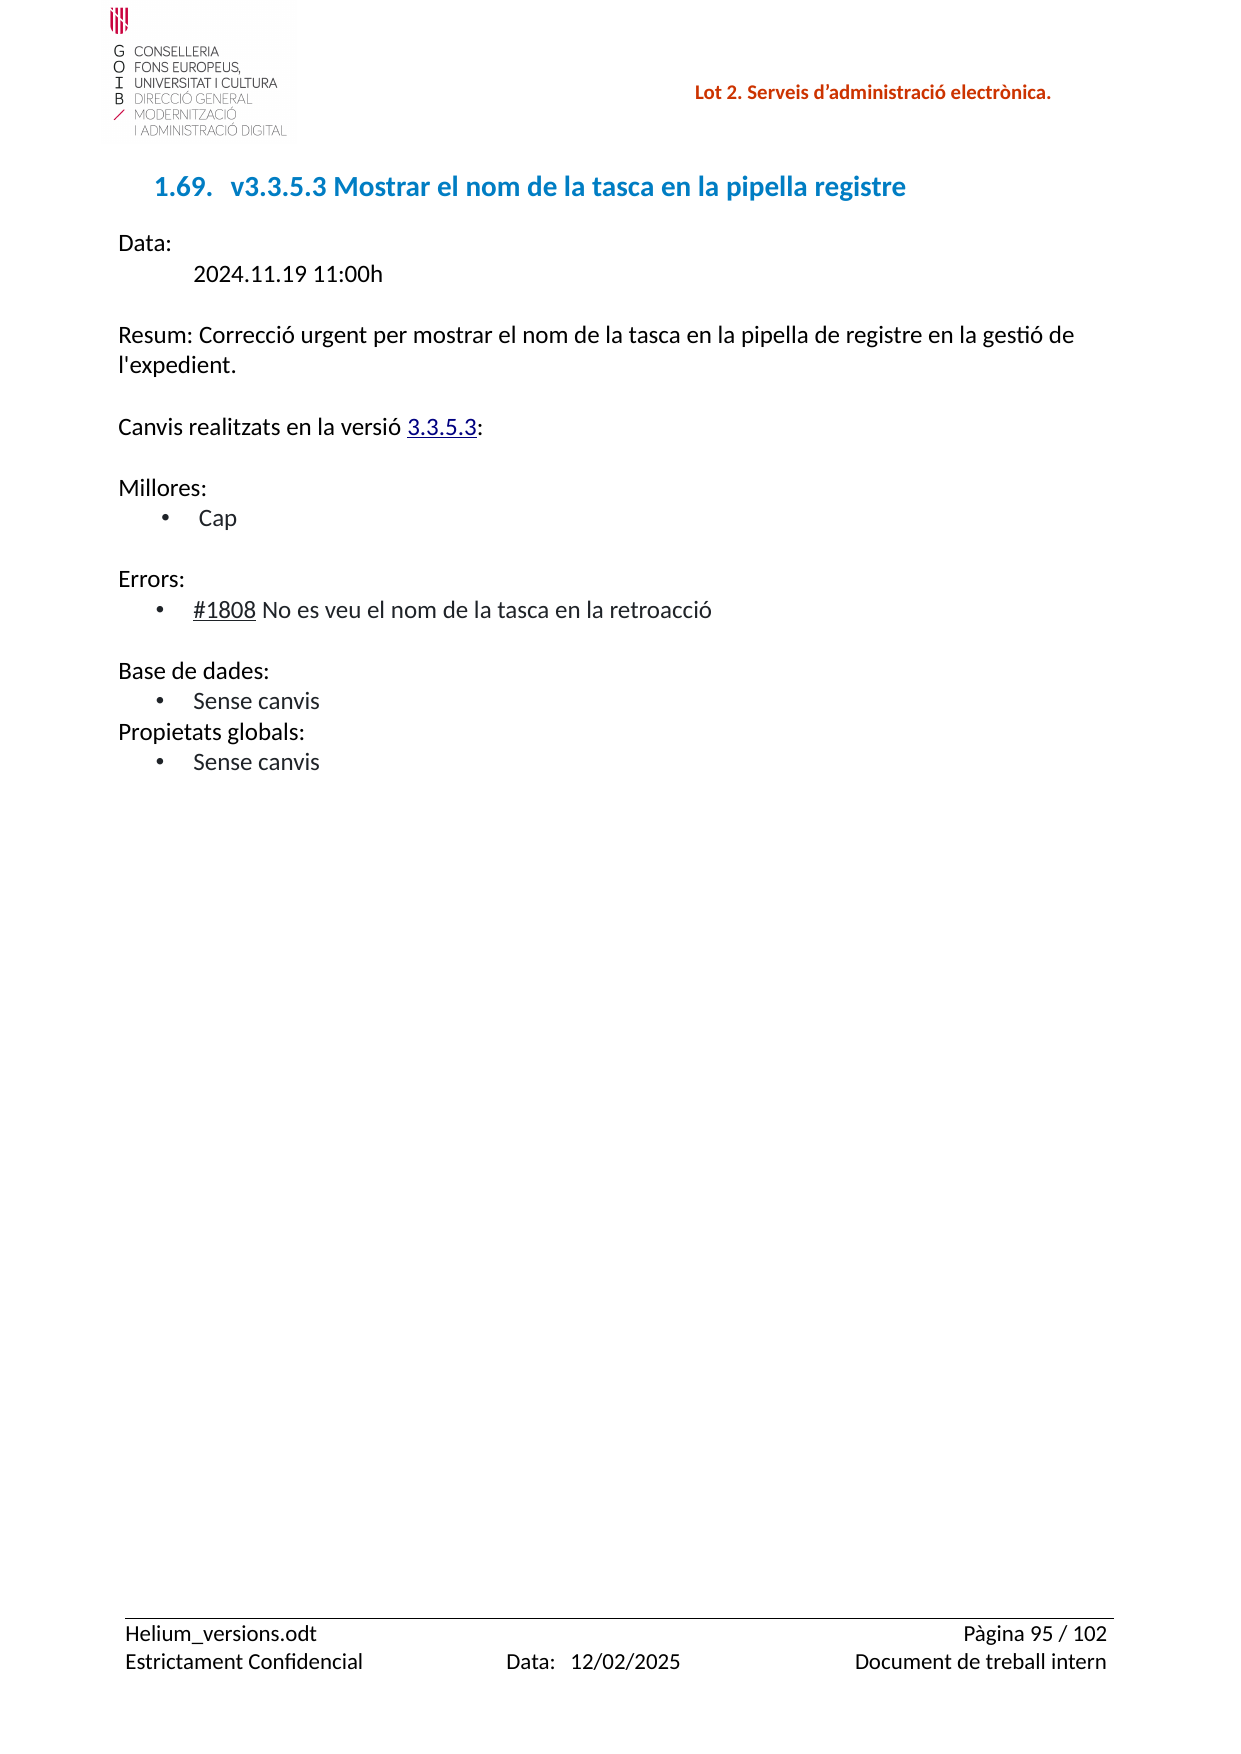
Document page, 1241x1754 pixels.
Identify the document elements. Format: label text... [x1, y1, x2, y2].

text Propietats globals: [118, 716, 1122, 746]
list Cap [161, 502, 1122, 533]
text 2024.11.19 11:00h [118, 258, 1122, 289]
list Sense canvis [156, 746, 1122, 777]
list #1808 No es veu el nom de la tasca en la retroacció [156, 594, 1122, 624]
text Errors: [118, 563, 1122, 594]
text Resum: Correcció urgent per mostrar el nom de la tasca en la pipella de registre en la gestió de l'expedient. [118, 319, 1122, 380]
picture [100, 0, 297, 144]
list Sense canvis [156, 685, 1122, 716]
text Data: [118, 228, 1122, 258]
text Canvis realitzats en la versió 3.3.5.3: [118, 411, 1122, 441]
subtitle v3.3.5.3 Mostrar el nom de la tasca en la pipella registre [153, 168, 1122, 204]
text Base de dades: [118, 655, 1122, 685]
text Millores: [118, 472, 1122, 502]
